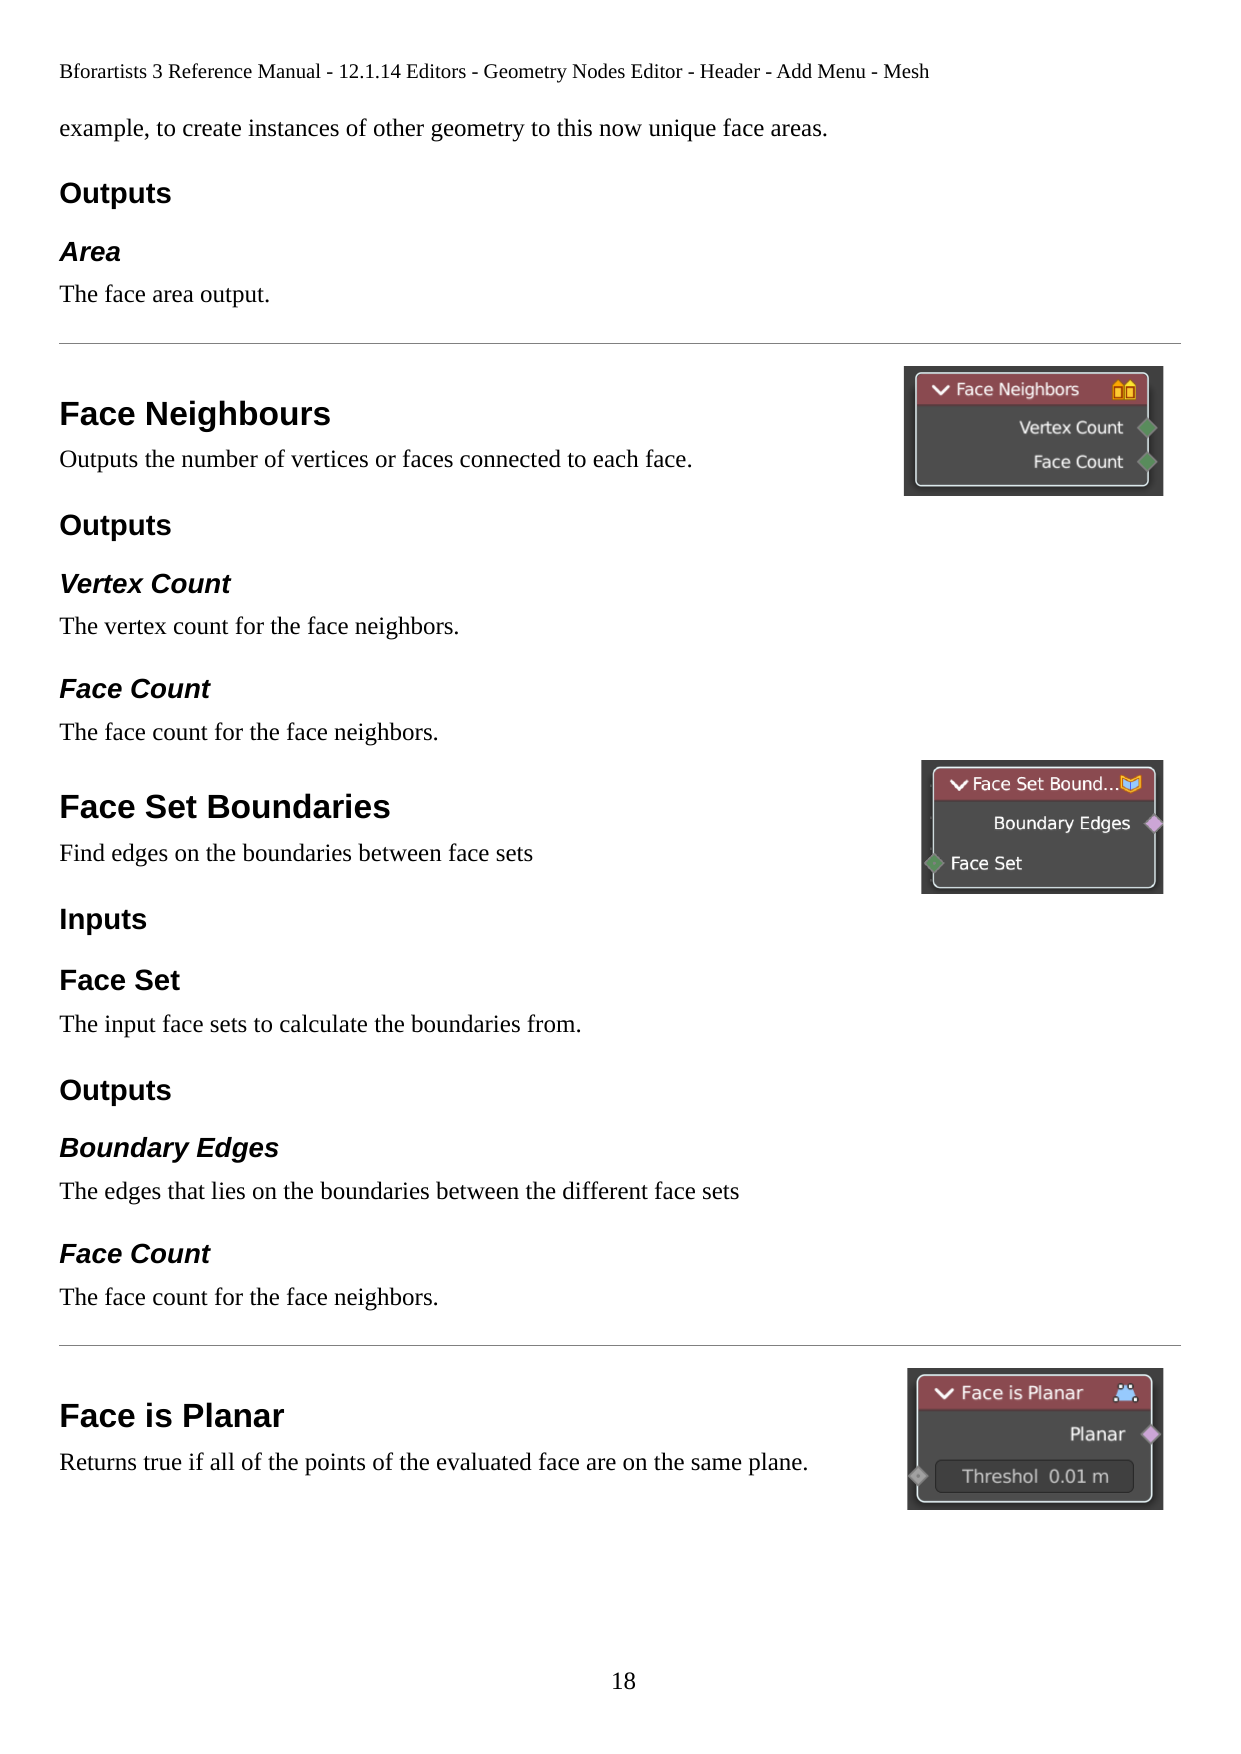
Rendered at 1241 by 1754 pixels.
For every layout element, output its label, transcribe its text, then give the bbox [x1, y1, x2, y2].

text The face count for the face neighbors. [59, 717, 1181, 746]
subtitle Boundary Edges [59, 1131, 1181, 1163]
subtitle Face Count [59, 673, 1181, 705]
subtitle Face Count [59, 1237, 1181, 1269]
text The vertex count for the face neighbors. [59, 611, 1181, 640]
text The edges that lies on the boundaries between the different face sets [59, 1176, 1181, 1204]
text Outputs the number of vertices or faces connected to each face. [59, 444, 903, 473]
subtitle [1164, 393, 1181, 432]
text The face count for the face neighbors. [59, 1282, 1181, 1311]
subtitle [1164, 787, 1181, 826]
text The input face sets to calculate the boundaries from. [59, 1009, 1181, 1038]
picture [903, 366, 1164, 496]
picture [921, 760, 1164, 894]
subtitle Face is Planar [59, 1396, 907, 1434]
text Returns true if all of the points of the evaluated face are on the same plane. [59, 1447, 907, 1476]
subtitle Face Set Boundaries [59, 787, 921, 826]
subtitle [1164, 1396, 1181, 1434]
subtitle Outputs [59, 508, 1181, 542]
subtitle Face Set [59, 963, 1181, 997]
subtitle Vertex Count [59, 567, 1181, 599]
text example, to create instances of other geometry to this now unique face areas. [59, 113, 1181, 141]
subtitle Outputs [59, 1073, 1181, 1106]
subtitle Inputs [59, 902, 1181, 936]
text The face area output. [59, 279, 1181, 308]
subtitle Area [59, 235, 1181, 267]
subtitle Face Neighbours [59, 393, 903, 432]
picture [907, 1368, 1164, 1510]
text Find edges on the boundaries between face sets [59, 838, 921, 867]
subtitle Outputs [59, 176, 1181, 210]
